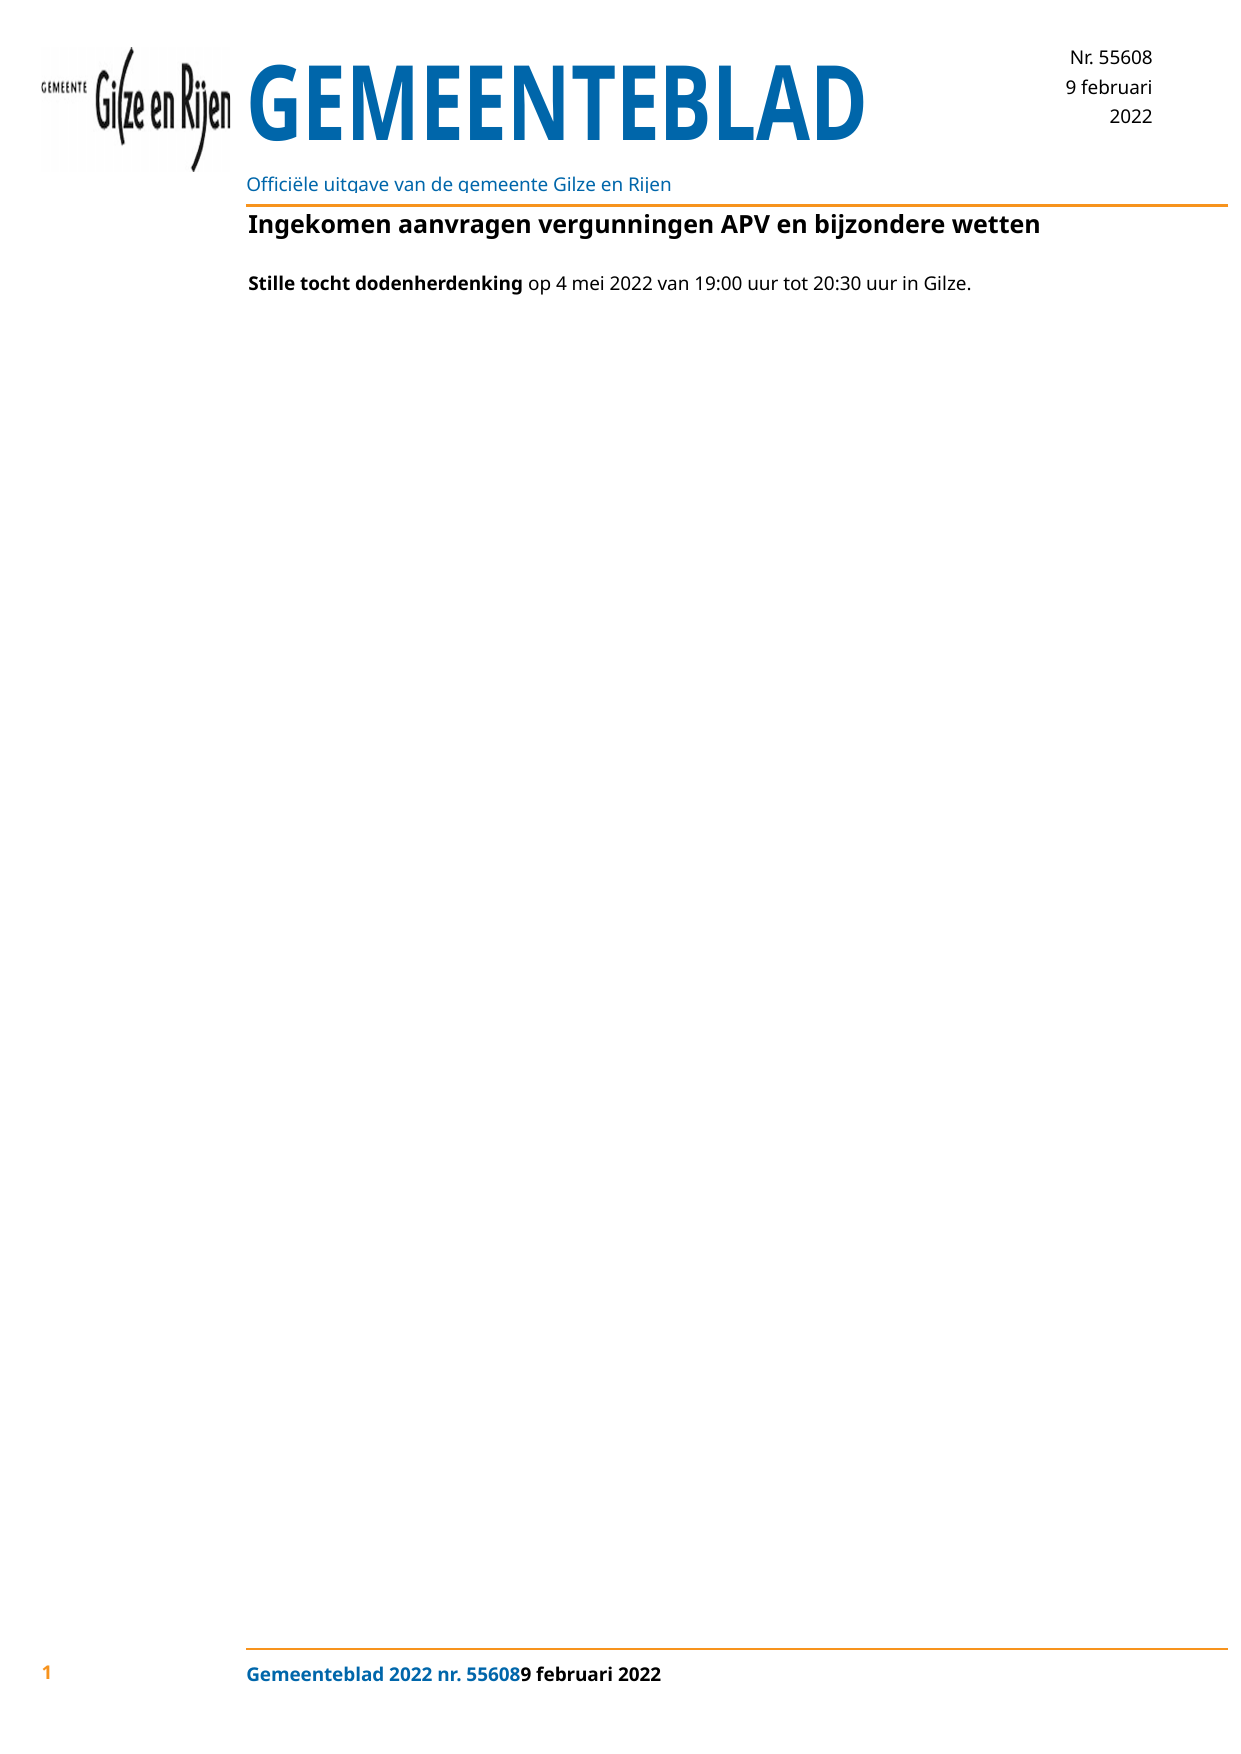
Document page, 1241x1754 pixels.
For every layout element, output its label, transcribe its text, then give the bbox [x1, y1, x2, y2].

text Ingekomen aanvragen vergunningen APV en bijzondere wetten [248, 207, 1152, 241]
picture [41, 47, 231, 172]
text Stille tocht dodenherdenking op 4 mei 2022 van 19:00 uur tot 20:30 uur in Gilze. [248, 270, 1152, 296]
